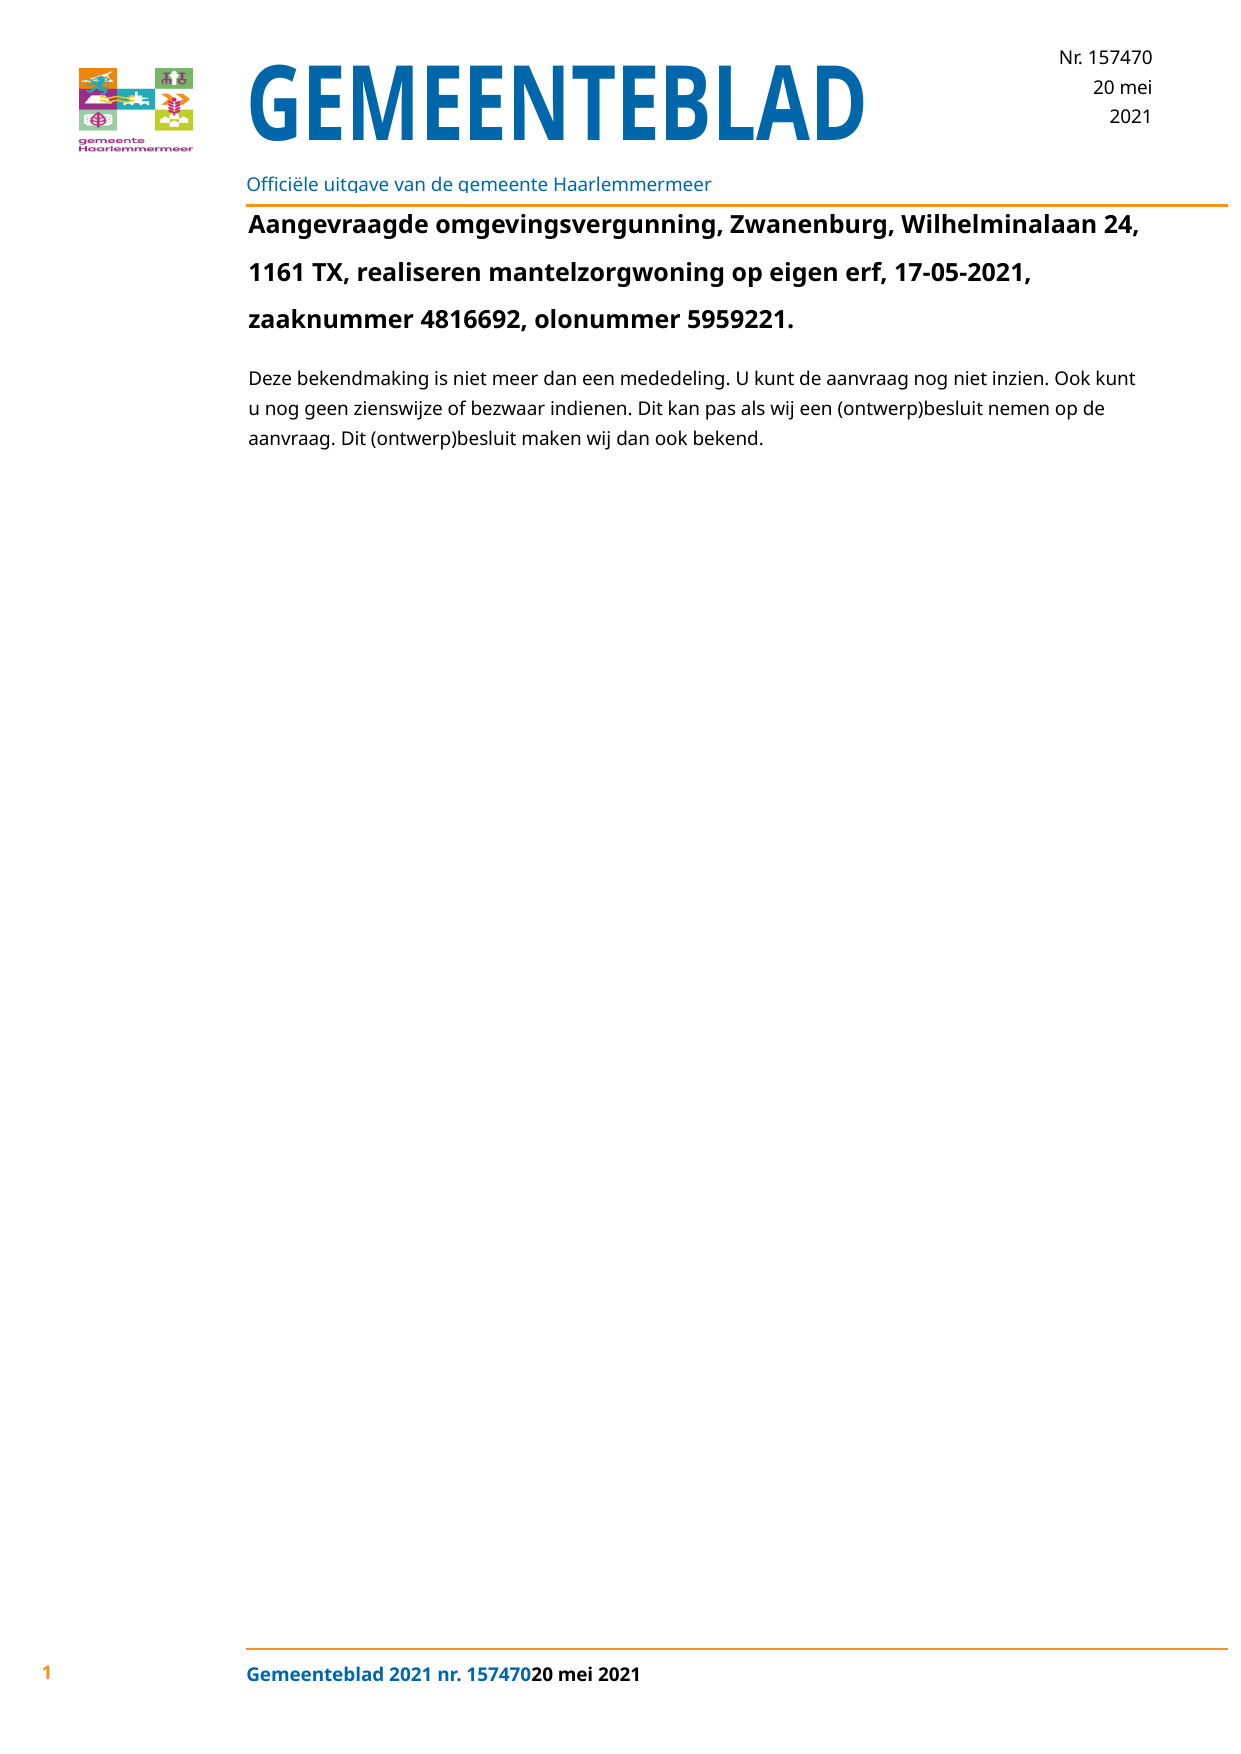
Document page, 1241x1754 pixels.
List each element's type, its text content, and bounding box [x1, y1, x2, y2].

picture [41, 47, 231, 172]
text Deze bekendmaking is niet meer dan een mededeling. U kunt de aanvraag nog niet inzien. Ook kunt u nog geen zienswijze of bezwaar indienen. Dit kan pas als wij een (ontwerp)besluit nemen op de aanvraag. Dit (ontwerp)besluit maken wij dan ook bekend. [248, 366, 1152, 450]
text Aangevraagde omgevingsvergunning, Zwanenburg, Wilhelminalaan 24, 1161 TX, realiseren mantelzorgwoning op eigen erf, 17-05-2021, zaaknummer 4816692, olonummer 5959221. [248, 207, 1152, 336]
